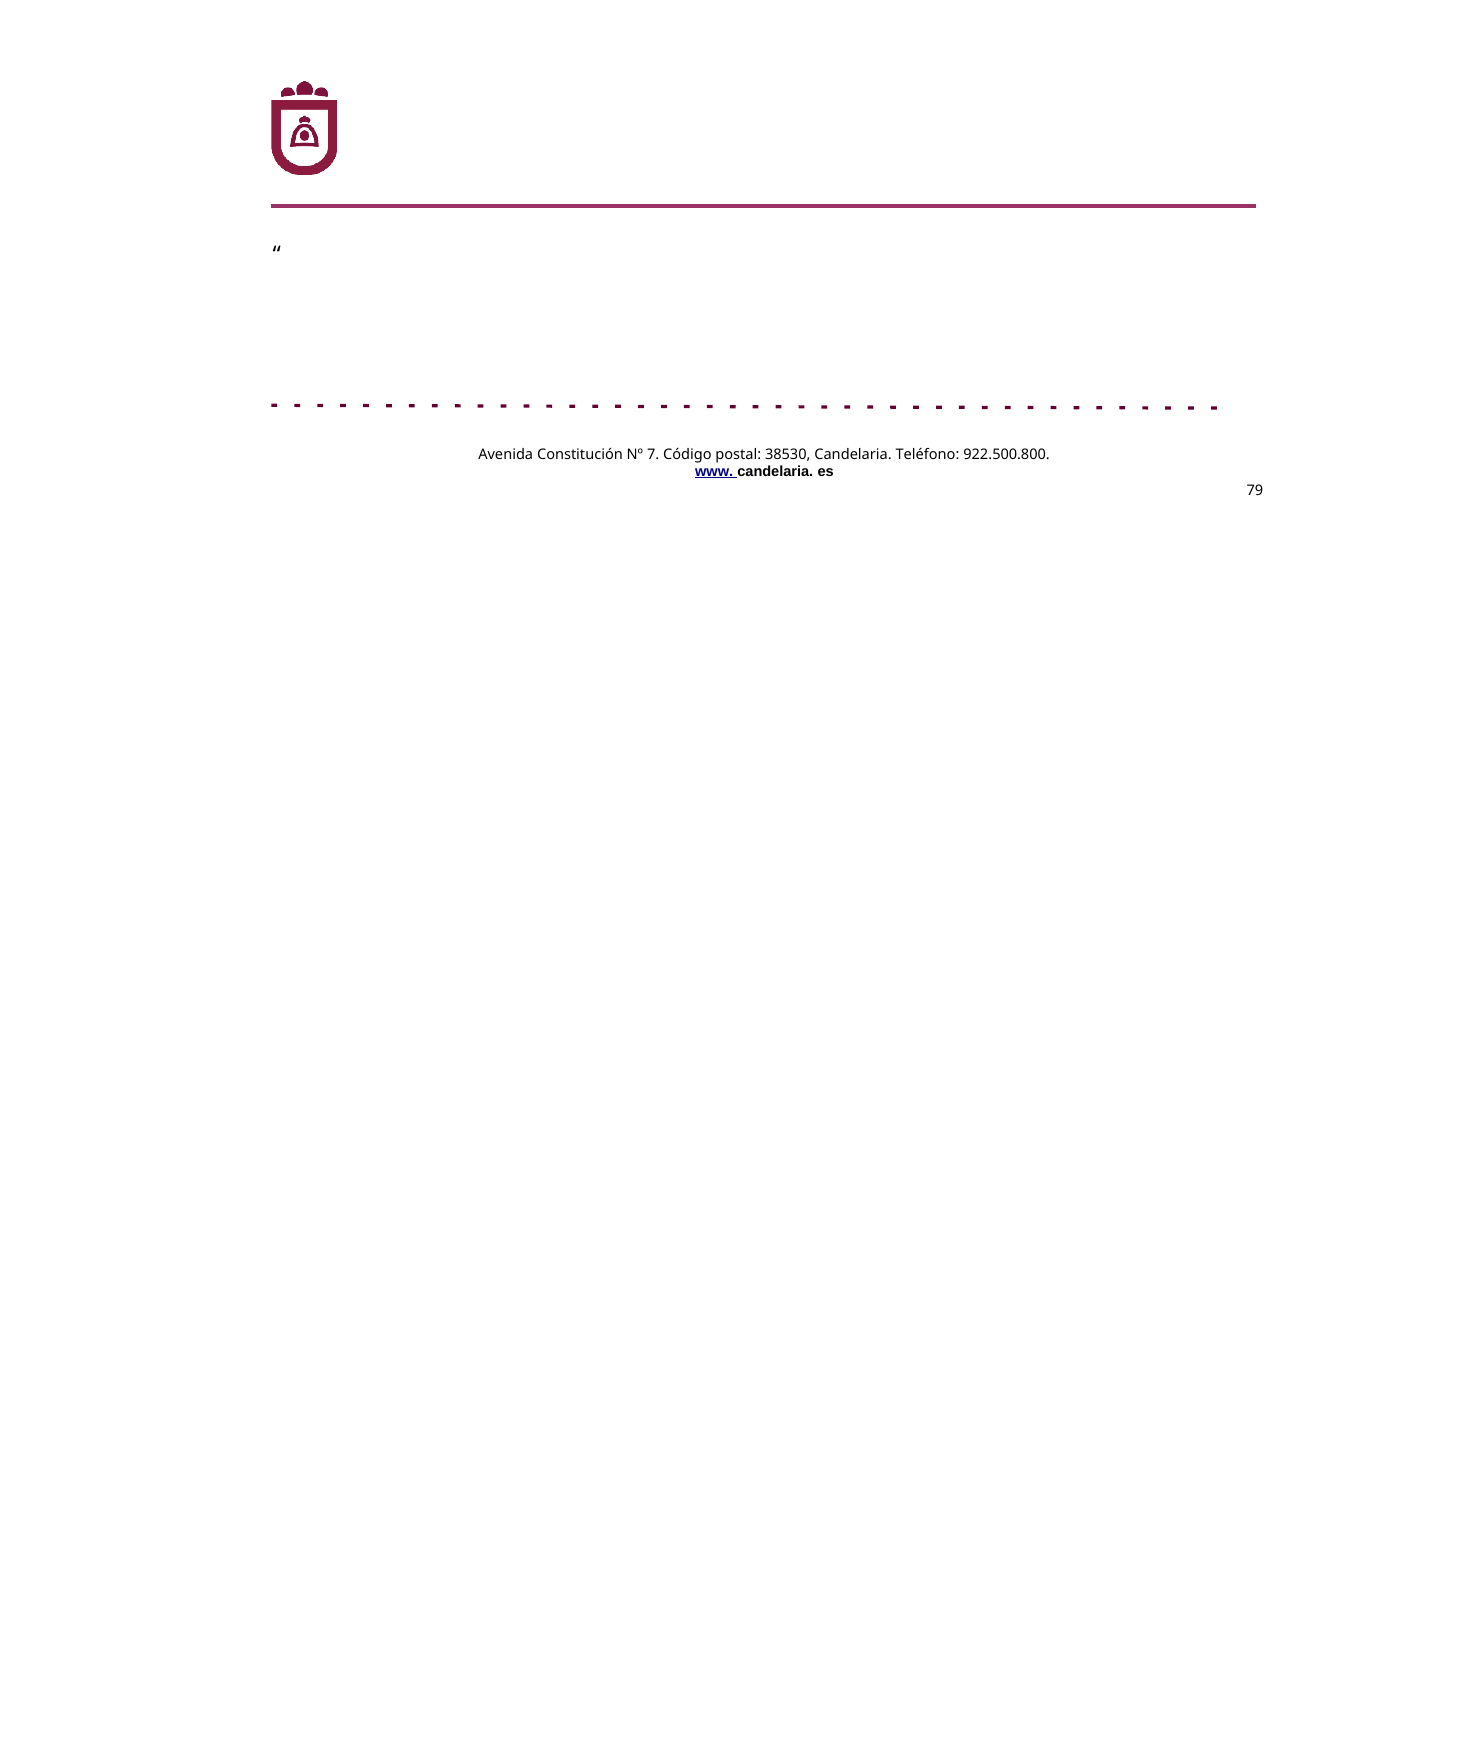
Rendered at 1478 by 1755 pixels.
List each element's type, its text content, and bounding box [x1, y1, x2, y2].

text “ [272, 238, 1427, 269]
text 79 [37, 480, 1263, 500]
text www. candelaria. es [101, 463, 1427, 479]
text Avenida Constitución Nº 7. Código postal: 38530, Candelaria. Teléfono: 922.500.800. [101, 446, 1427, 463]
